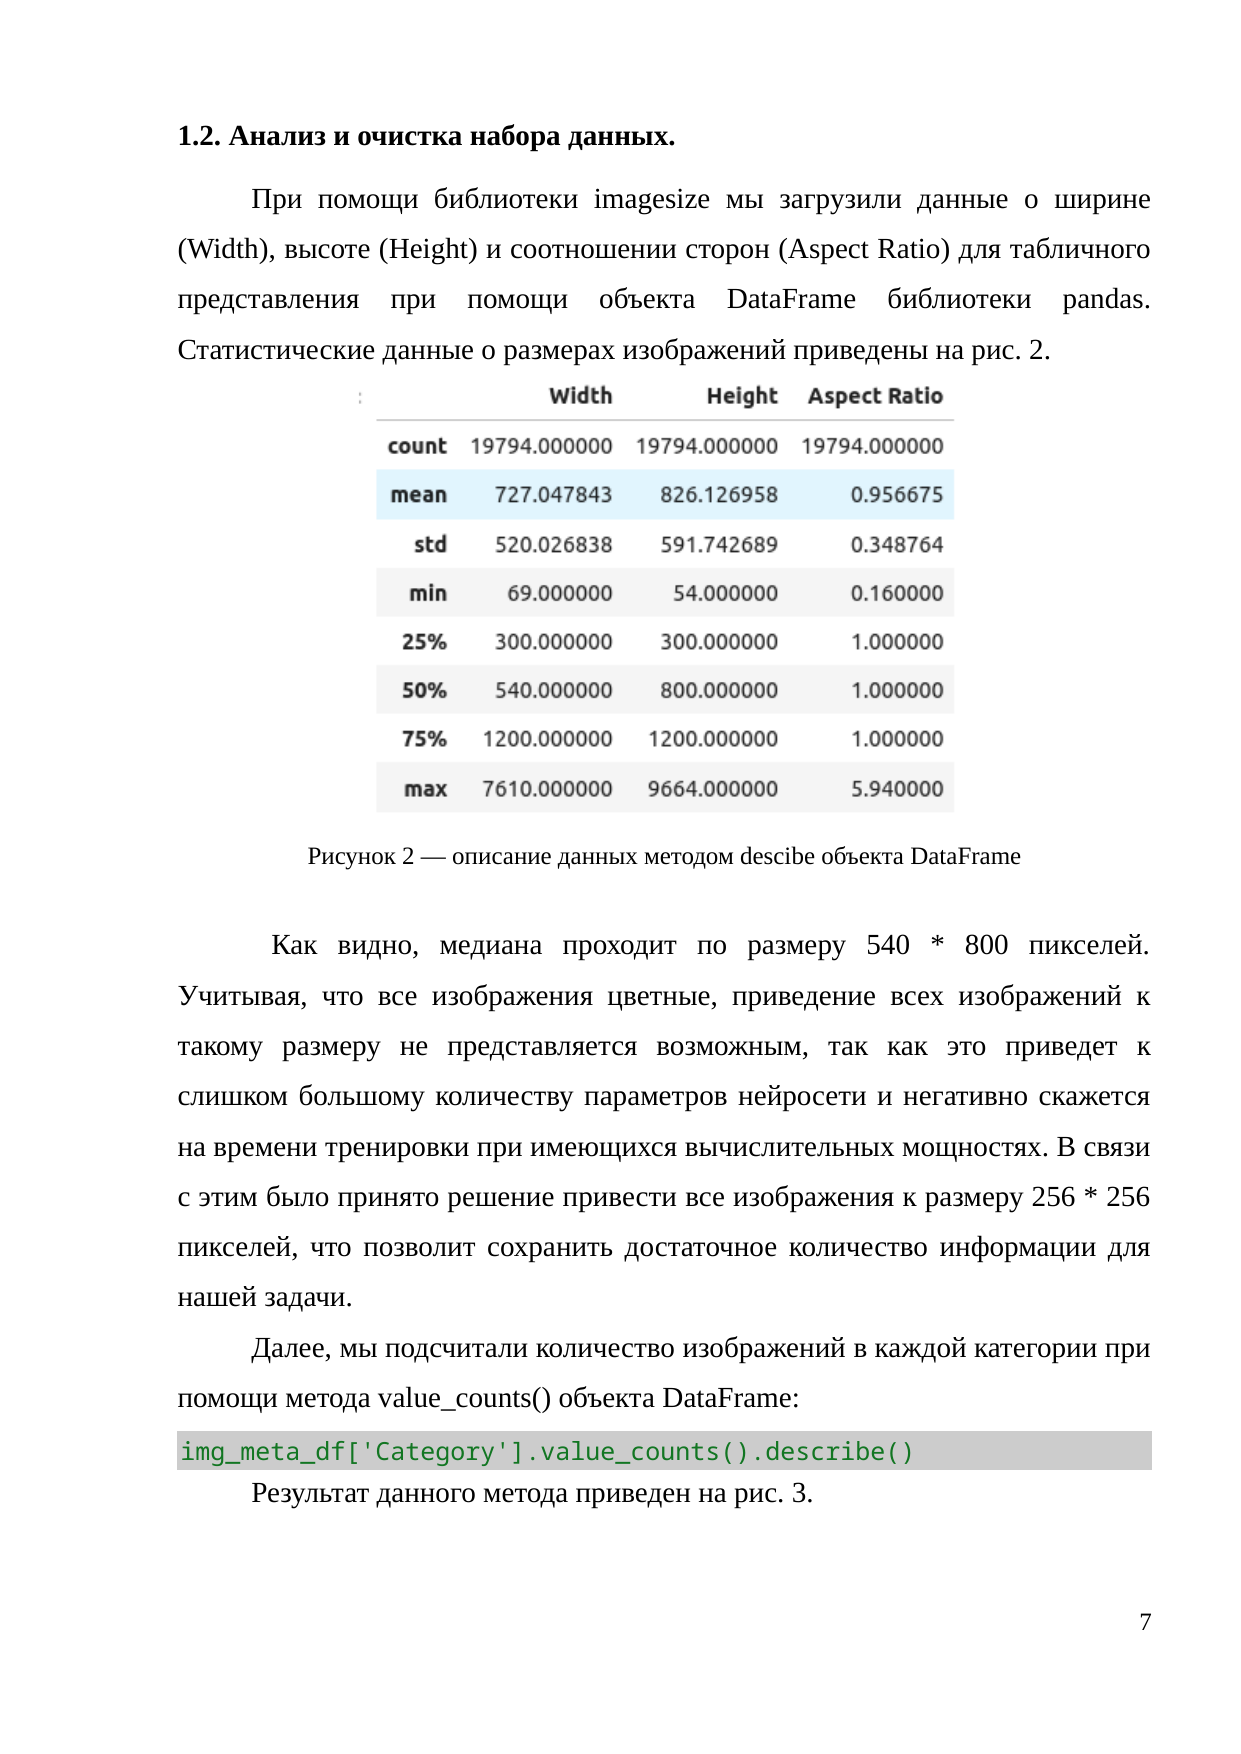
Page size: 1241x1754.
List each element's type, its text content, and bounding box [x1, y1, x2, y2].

text Результат данного метода приведен на рис. 3. [177, 1476, 1152, 1509]
text Далее, мы подсчитали количество изображений в каждой категории при помощи метода value_counts() объекта DataFrame: [177, 1330, 1152, 1414]
picture [358, 382, 970, 825]
text img_meta_df['Category'].value_counts().describe() [177, 1431, 1152, 1470]
text При помощи библиотеки imagesize мы загрузили данные о ширине (Width), высоте (Height) и соотношении сторон (Aspect Ratio) для табличного представления при помощи объекта DataFrame библиотеки pandas. Статистические данные о размерах изображений приведены на рис. 2. [177, 181, 1152, 365]
subtitle 1.2. Анализ и очистка набора данных. [177, 118, 1152, 152]
text Как видно, медиана проходит по размеру 540 * 800 пикселей. Учитывая, что все изображения цветные, приведение всех изображений к такому размеру не представляется возможным, так как это приведет к слишком большому количеству параметров нейросети и негативно скажется на времени тренировки при имеющихся вычислительных мощностях. В связи с этим было принято решение привести все изображения к размеру 256 * 256 пикселей, что позволит сохранить достаточное количество информации для нашей задачи. [177, 927, 1152, 1313]
text Рисунок 2 — описание данных методом descibe объекта DataFrame [177, 841, 1152, 870]
